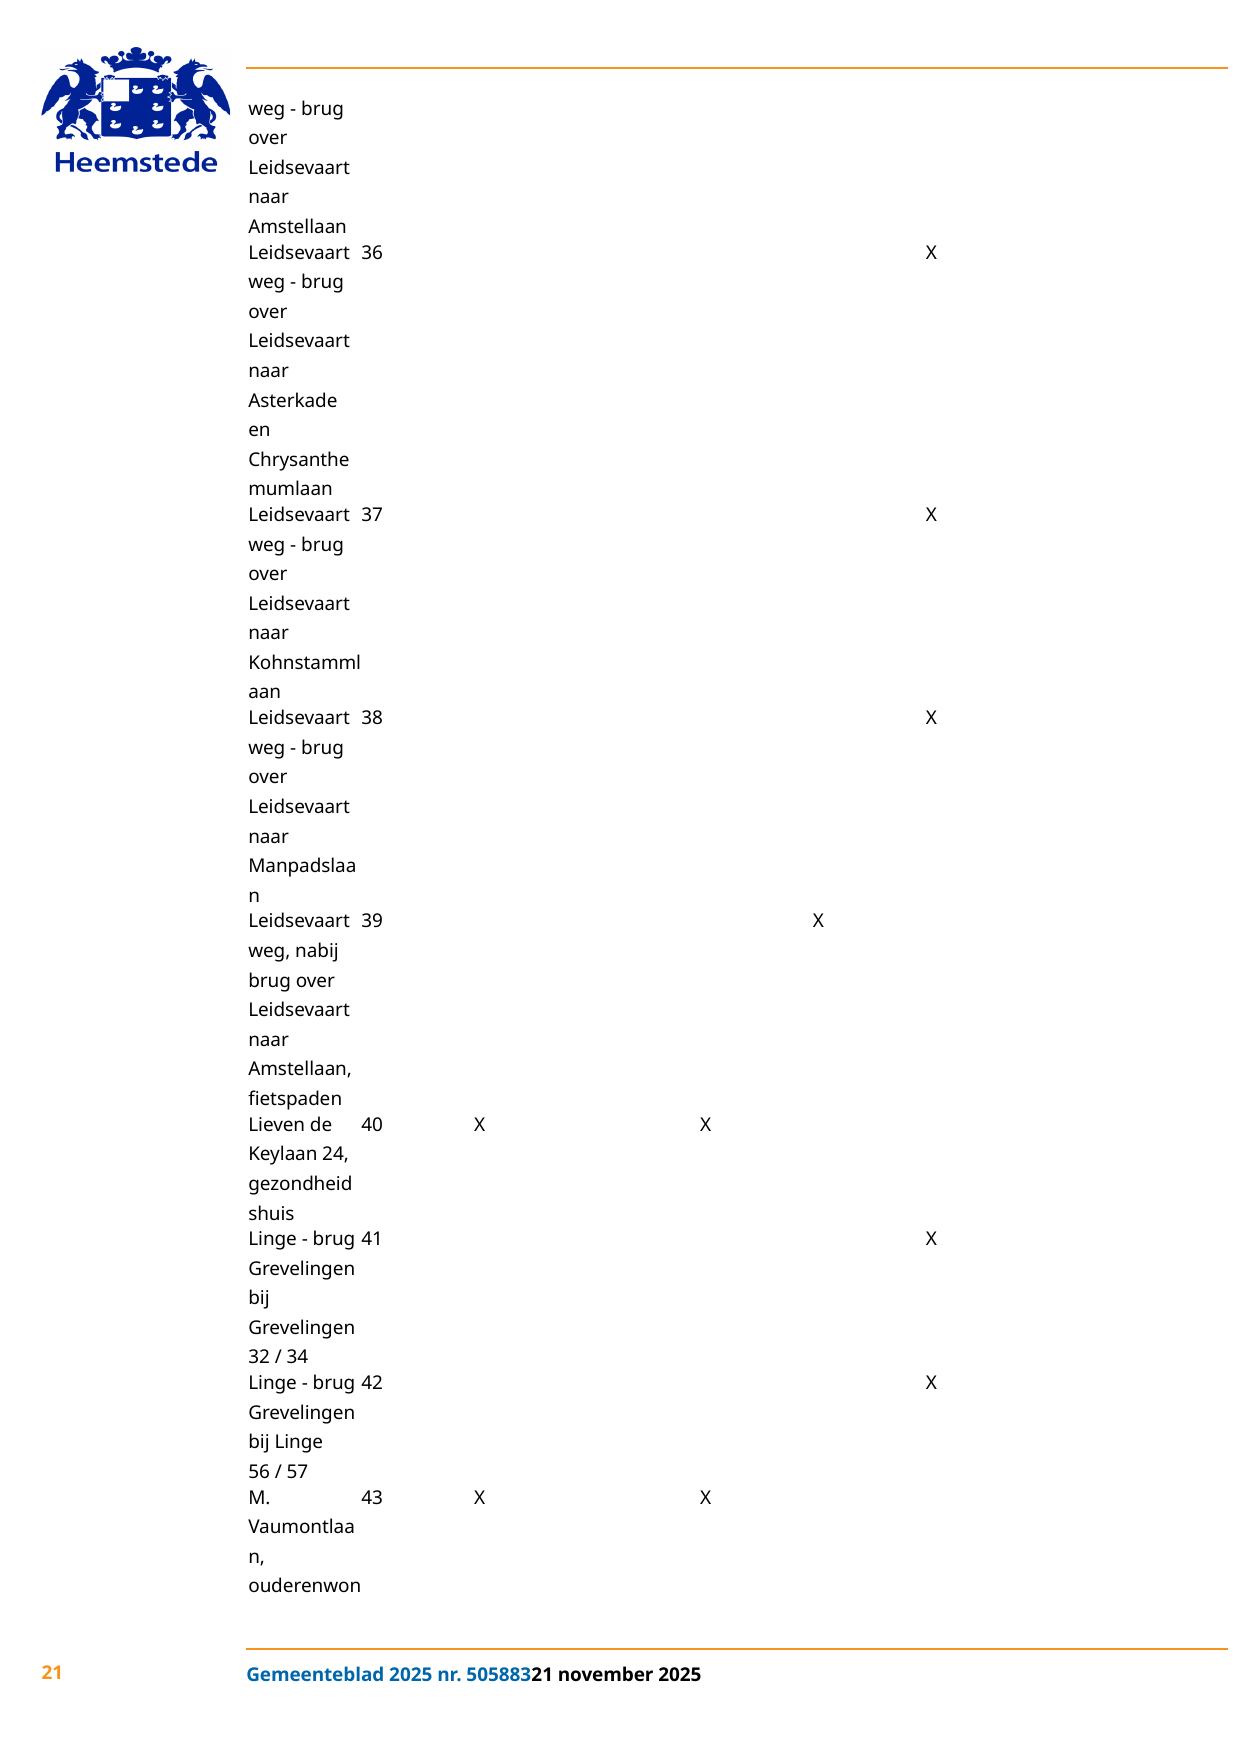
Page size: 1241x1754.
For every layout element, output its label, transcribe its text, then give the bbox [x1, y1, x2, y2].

table_cell 40 [361, 1111, 474, 1225]
table_cell [1039, 1484, 1152, 1598]
table_cell [587, 1370, 700, 1484]
table_cell X [926, 239, 1038, 501]
table_cell [1039, 1225, 1152, 1369]
table_cell [587, 1111, 700, 1225]
table_cell 37 [361, 501, 474, 704]
table_cell [587, 95, 700, 239]
table_cell Linge - brug Grevelingen bij Grevelingen 32 / 34 [248, 1225, 361, 1369]
table_cell Leidsevaartweg - brug over Leidsevaart naar Kohnstammlaan [248, 501, 361, 704]
table_cell [587, 705, 700, 908]
table_cell [700, 1370, 813, 1484]
table_cell [1039, 1111, 1152, 1225]
table_cell [700, 95, 813, 239]
table_cell [1039, 501, 1152, 704]
table_cell X [926, 1225, 1038, 1369]
table_cell [813, 1484, 926, 1598]
table_cell [700, 908, 813, 1111]
table_cell weg - brug over Leidsevaart naar Amstellaan [248, 95, 361, 239]
table_cell [587, 1225, 700, 1369]
table_cell 38 [361, 705, 474, 908]
table_cell [1039, 908, 1152, 1111]
table_cell X [926, 501, 1038, 704]
table_cell Linge - brug Grevelingen bij Linge 56 / 57 [248, 1370, 361, 1484]
table_cell [813, 501, 926, 704]
table_cell [361, 95, 474, 239]
table_cell 41 [361, 1225, 474, 1369]
table_cell [474, 908, 587, 1111]
table_cell [813, 1370, 926, 1484]
table_cell X [474, 1111, 587, 1225]
table_cell X [926, 705, 1038, 908]
table_cell [700, 705, 813, 908]
table_cell 42 [361, 1370, 474, 1484]
table_cell [700, 239, 813, 501]
table_cell [926, 1111, 1038, 1225]
table_cell 43 [361, 1484, 474, 1598]
table_cell X [700, 1111, 813, 1225]
table_cell [474, 501, 587, 704]
table_cell 39 [361, 908, 474, 1111]
table_cell [700, 1225, 813, 1369]
table_cell Leidsevaartweg, nabij brug over Leidsevaart naar Amstellaan, fietspaden [248, 908, 361, 1111]
table_cell [813, 1225, 926, 1369]
table_cell [587, 908, 700, 1111]
table_cell [1039, 1370, 1152, 1484]
table_cell X [926, 1370, 1038, 1484]
table_cell [474, 95, 587, 239]
table_cell M. Vaumontlaan, ouderenwon [248, 1484, 361, 1598]
table_cell Lieven de Keylaan 24, gezondheidshuis [248, 1111, 361, 1225]
table_cell [1039, 705, 1152, 908]
table_cell [587, 501, 700, 704]
table_cell [813, 705, 926, 908]
table_cell [474, 1225, 587, 1369]
table_cell X [700, 1484, 813, 1598]
table_cell [813, 239, 926, 501]
table_cell [813, 1111, 926, 1225]
table_cell [474, 239, 587, 501]
table_cell X [813, 908, 926, 1111]
table_cell [474, 1370, 587, 1484]
table_cell [926, 95, 1038, 239]
table_cell [1039, 239, 1152, 501]
table_cell [1039, 95, 1152, 239]
table_cell [813, 95, 926, 239]
table_cell [700, 501, 813, 704]
table_cell Leidsevaartweg - brug over Leidsevaart naar Asterkade en Chrysanthemumlaan [248, 239, 361, 501]
table_cell X [474, 1484, 587, 1598]
table_cell 36 [361, 239, 474, 501]
table_cell [587, 239, 700, 501]
table_cell Leidsevaartweg - brug over Leidsevaart naar Manpadslaan [248, 705, 361, 908]
table_cell [926, 1484, 1038, 1598]
picture [41, 47, 231, 172]
table_cell [587, 1484, 700, 1598]
table_cell [926, 908, 1038, 1111]
table_cell [474, 705, 587, 908]
